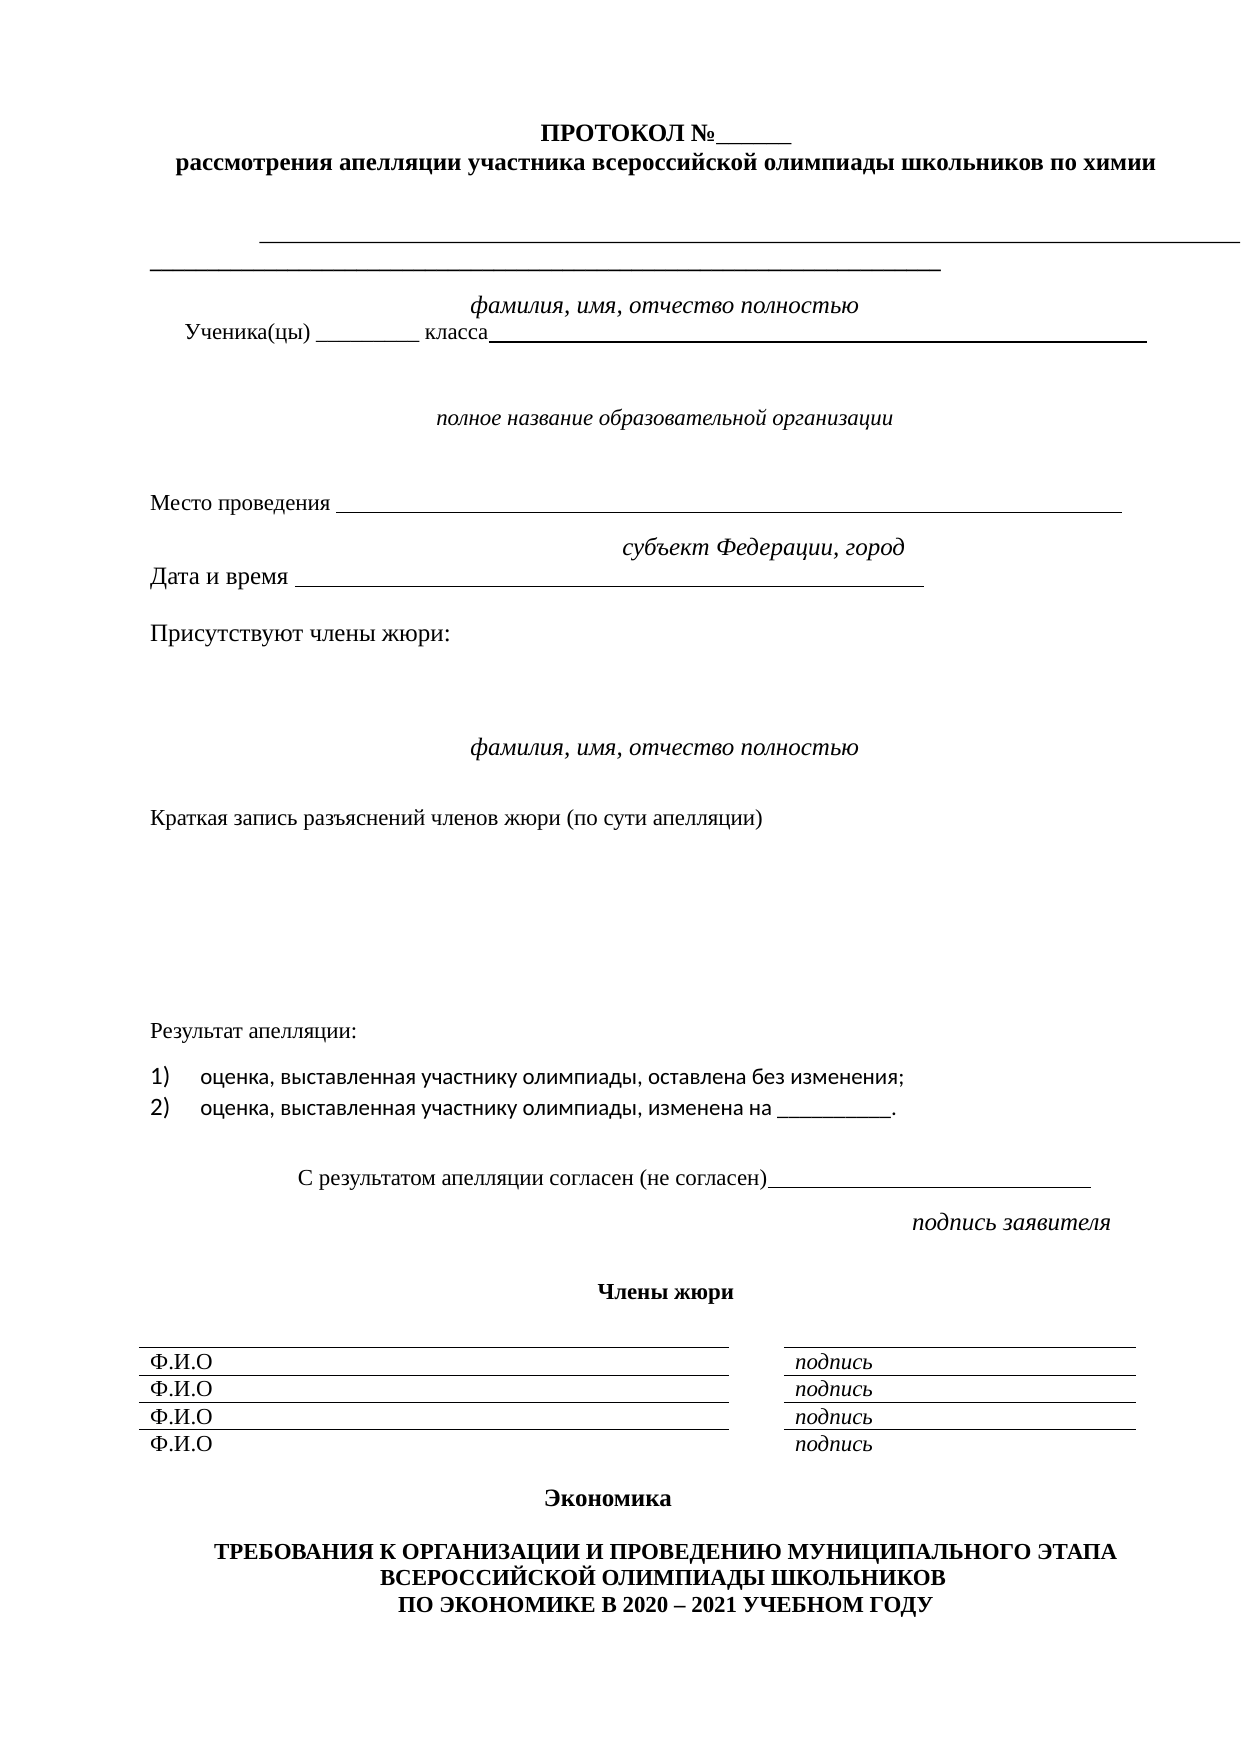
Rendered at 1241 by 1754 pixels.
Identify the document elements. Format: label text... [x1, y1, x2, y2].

table_cell Ф.И.О [139, 1403, 729, 1429]
text рассмотрения апелляции участника всероссийской олимпиады школьников по химии [150, 147, 1181, 176]
text субъект Федерации, город [150, 532, 1181, 561]
list оценка, выставленная участнику олимпиады, оставлена без изменения; [150, 1060, 1181, 1091]
text Место проведения [150, 489, 1181, 516]
table_cell [729, 1429, 784, 1457]
table_cell Ф.И.О [139, 1430, 729, 1457]
text подпись заявителя [844, 1207, 1181, 1235]
table_header [729, 1347, 784, 1374]
subtitle Члены жюри [150, 1278, 1181, 1304]
text фамилия, имя, отчество полностью [150, 290, 1181, 318]
text Дата и время [150, 561, 1181, 589]
text ПРОТОКОЛ №______ [150, 118, 1181, 147]
text ТРЕБОВАНИЯ К ОРГАНИЗАЦИИ И проведениЮ муниципального этапа [150, 1538, 1181, 1564]
text по ЭКОНОМИКЕ в 2020 – 2021 учебном году [150, 1591, 1181, 1617]
table_cell [729, 1402, 784, 1429]
text Ученика(цы) _________ класса [150, 318, 1181, 345]
text Краткая запись разъяснений членов жюри (по сути апелляции) [150, 804, 1181, 830]
text С результатом апелляции согласен (не согласен) [150, 1164, 1181, 1190]
table_header Ф.И.О [139, 1348, 729, 1374]
list оценка, выставленная участнику олимпиады, изменена на __________. [150, 1091, 1181, 1121]
table_cell подпись [784, 1403, 1136, 1429]
text Результат апелляции: [150, 1017, 1181, 1044]
text _____________________________________________________________________ [150, 219, 1181, 273]
table_cell подпись [784, 1430, 1136, 1457]
text Присутствуют члены жюри: [150, 618, 1181, 647]
text фамилия, имя, отчество полностью [150, 732, 1181, 761]
table_cell [729, 1375, 784, 1402]
table_cell Ф.И.О [139, 1376, 729, 1402]
table_header подпись [784, 1348, 1136, 1374]
table_cell подпись [784, 1376, 1136, 1402]
text Экономика [150, 1483, 1181, 1512]
text Всероссийской олимпиады школьников [150, 1564, 1181, 1591]
text полное название образовательной организации [150, 404, 1181, 430]
